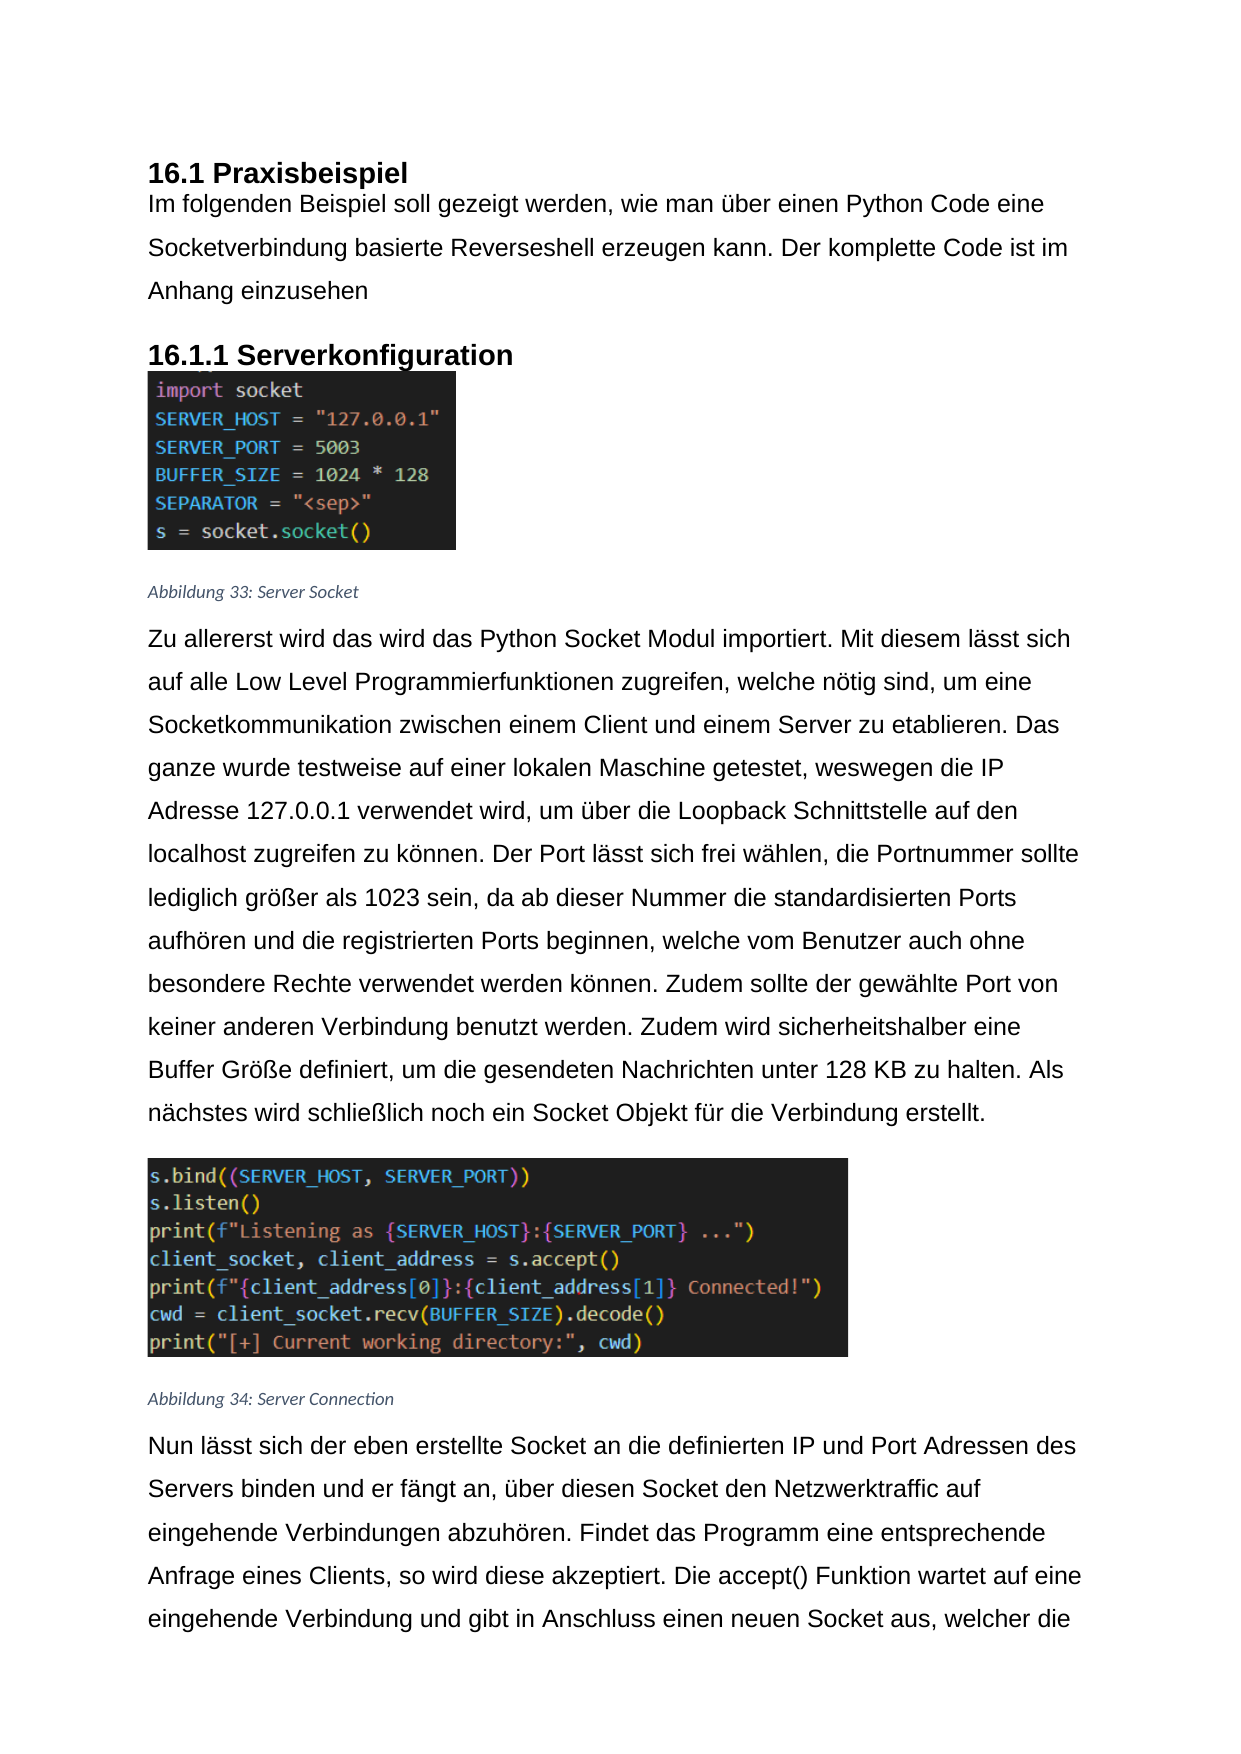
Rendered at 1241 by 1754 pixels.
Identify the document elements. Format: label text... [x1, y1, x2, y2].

text Zu allererst wird das wird das Python Socket Modul importiert. Mit diesem lässt sich auf alle Low Level Programmierfunktionen zugreifen, welche nötig sind, um eine Socketkommunikation zwischen einem Client und einem Server zu etablieren. Das ganze wurde testweise auf einer lokalen Maschine getestet, weswegen die IP Adresse 127.0.0.1 verwendet wird, um über die Loopback Schnittstelle auf den localhost zugreifen zu können. Der Port lässt sich frei wählen, die Portnummer sollte lediglich größer als 1023 sein, da ab dieser Nummer die standardisierten Ports aufhören und die registrierten Ports beginnen, welche vom Benutzer auch ohne besondere Rechte verwendet werden können. Zudem sollte der gewählte Port von keiner anderen Verbindung benutzt werden. Zudem wird sicherheitshalber eine Buffer Größe definiert, um die gesendeten Nachrichten unter 128 KB zu halten. Als nächstes wird schließlich noch ein Socket Objekt für die Verbindung erstellt. [148, 624, 1093, 1127]
text Nun lässt sich der eben erstellte Socket an die definierten IP und Port Adressen des Servers binden und er fängt an, über diesen Socket den Netzwerktraffic auf eingehende Verbindungen abzuhören. Findet das Programm eine entsprechende Anfrage eines Clients, so wird diese akzeptiert. Die accept() Funktion wartet auf eine eingehende Verbindung und gibt in Anschluss einen neuen Socket aus, welcher die [148, 1431, 1093, 1633]
text Im folgenden Beispiel soll gezeigt werden, wie man über einen Python Code eine Socketverbindung basierte Reverseshell erzeugen kann. Der komplette Code ist im Anhang einzusehen [148, 189, 1093, 304]
subtitle 16.1 Praxisbeispiel [148, 156, 1093, 189]
text Abbildung 34: Server Connection [148, 1388, 1093, 1411]
subtitle 16.1.1 Serverkonfiguration [148, 338, 1093, 371]
text Abbildung 33: Server Socket [148, 580, 1093, 603]
